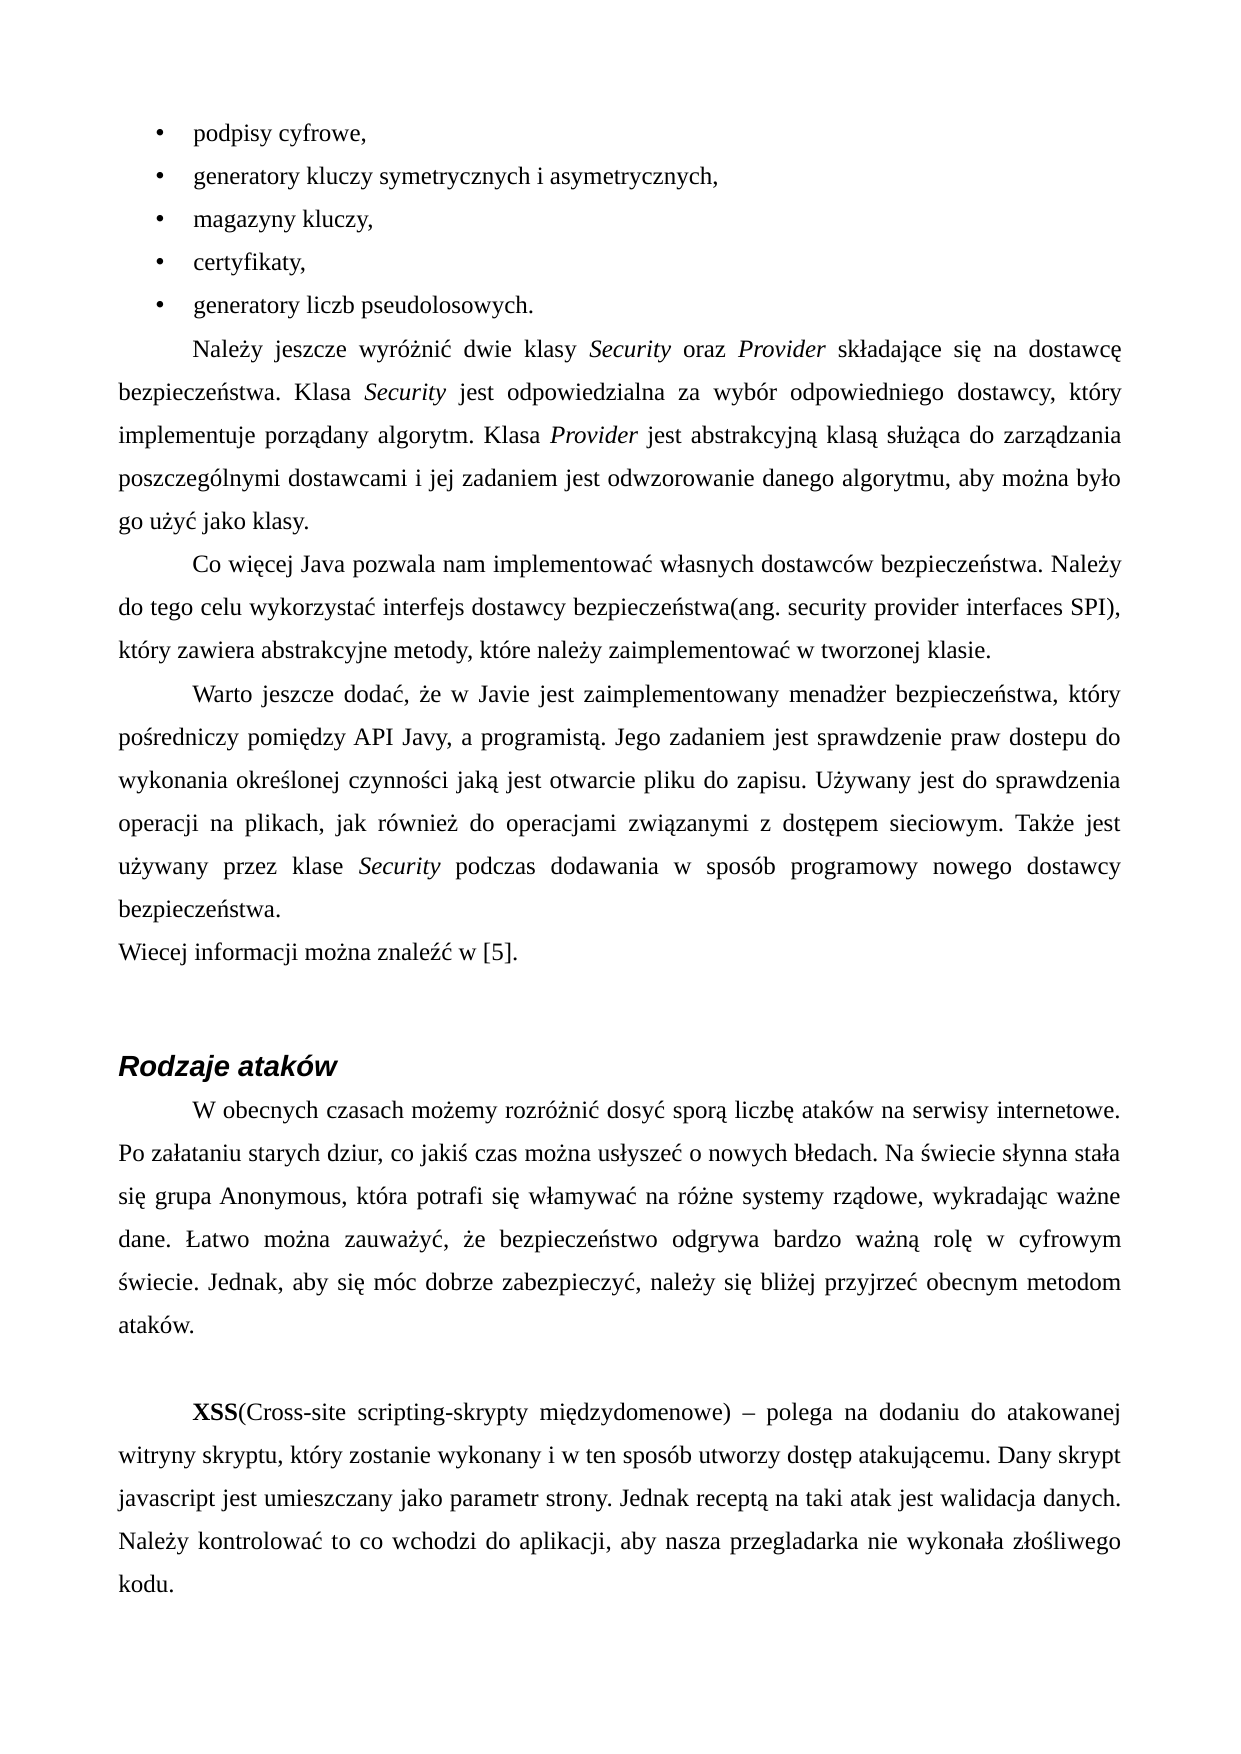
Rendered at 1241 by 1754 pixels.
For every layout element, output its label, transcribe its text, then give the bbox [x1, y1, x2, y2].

list podpisy cyfrowe, [156, 118, 1122, 147]
list certyfikaty, [156, 247, 1122, 276]
text Co więcej Java pozwala nam implementować własnych dostawców bezpieczeństwa. Należy do tego celu wykorzystać interfejs dostawcy bezpieczeństwa(ang. security provider interfaces SPI), który zawiera abstrakcyjne metody, które należy zaimplementować w tworzonej klasie. [118, 549, 1122, 664]
text Warto jeszcze dodać, że w Javie jest zaimplementowany menadżer bezpieczeństwa, który pośredniczy pomiędzy API Javy, a programistą. Jego zadaniem jest sprawdzenie praw dostepu do wykonania określonej czynności jaką jest otwarcie pliku do zapisu. Używany jest do sprawdzenia operacji na plikach, jak również do operacjami związanymi z dostępem sieciowym. Także jest używany przez klase Security podczas dodawania w sposób programowy nowego dostawcy bezpieczeństwa. [118, 679, 1122, 923]
list generatory kluczy symetrycznych i asymetrycznych, [156, 161, 1122, 190]
text XSS(Cross-site scripting-skrypty międzydomenowe) – polega na dodaniu do atakowanej witryny skryptu, który zostanie wykonany i w ten sposób utworzy dostęp atakującemu. Dany skrypt javascript jest umieszczany jako parametr strony. Jednak receptą na taki atak jest walidacja danych. Należy kontrolować to co wchodzi do aplikacji, aby nasza przegladarka nie wykonała złośliwego kodu. [118, 1397, 1122, 1598]
text Wiecej informacji można znaleźć w [5]. [118, 937, 1122, 966]
text Należy jeszcze wyróżnić dwie klasy Security oraz Provider składające się na dostawcę bezpieczeństwa. Klasa Security jest odpowiedzialna za wybór odpowiedniego dostawcy, który implementuje porządany algorytm. Klasa Provider jest abstrakcyjną klasą służąca do zarządzania poszczególnymi dostawcami i jej zadaniem jest odwzorowanie danego algorytmu, aby można było go użyć jako klasy. [118, 334, 1122, 535]
list magazyny kluczy, [156, 204, 1122, 233]
subtitle Rodzaje ataków [118, 1049, 1122, 1082]
text W obecnych czasach możemy rozróżnić dosyć sporą liczbę ataków na serwisy internetowe. Po załataniu starych dziur, co jakiś czas można usłyszeć o nowych błedach. Na świecie słynna stała się grupa Anonymous, która potrafi się włamywać na różne systemy rządowe, wykradając ważne dane. Łatwo można zauważyć, że bezpieczeństwo odgrywa bardzo ważną rolę w cyfrowym świecie. Jednak, aby się móc dobrze zabezpieczyć, należy się bliżej przyjrzeć obecnym metodom ataków. [118, 1095, 1122, 1339]
list generatory liczb pseudolosowych. [156, 291, 1122, 319]
